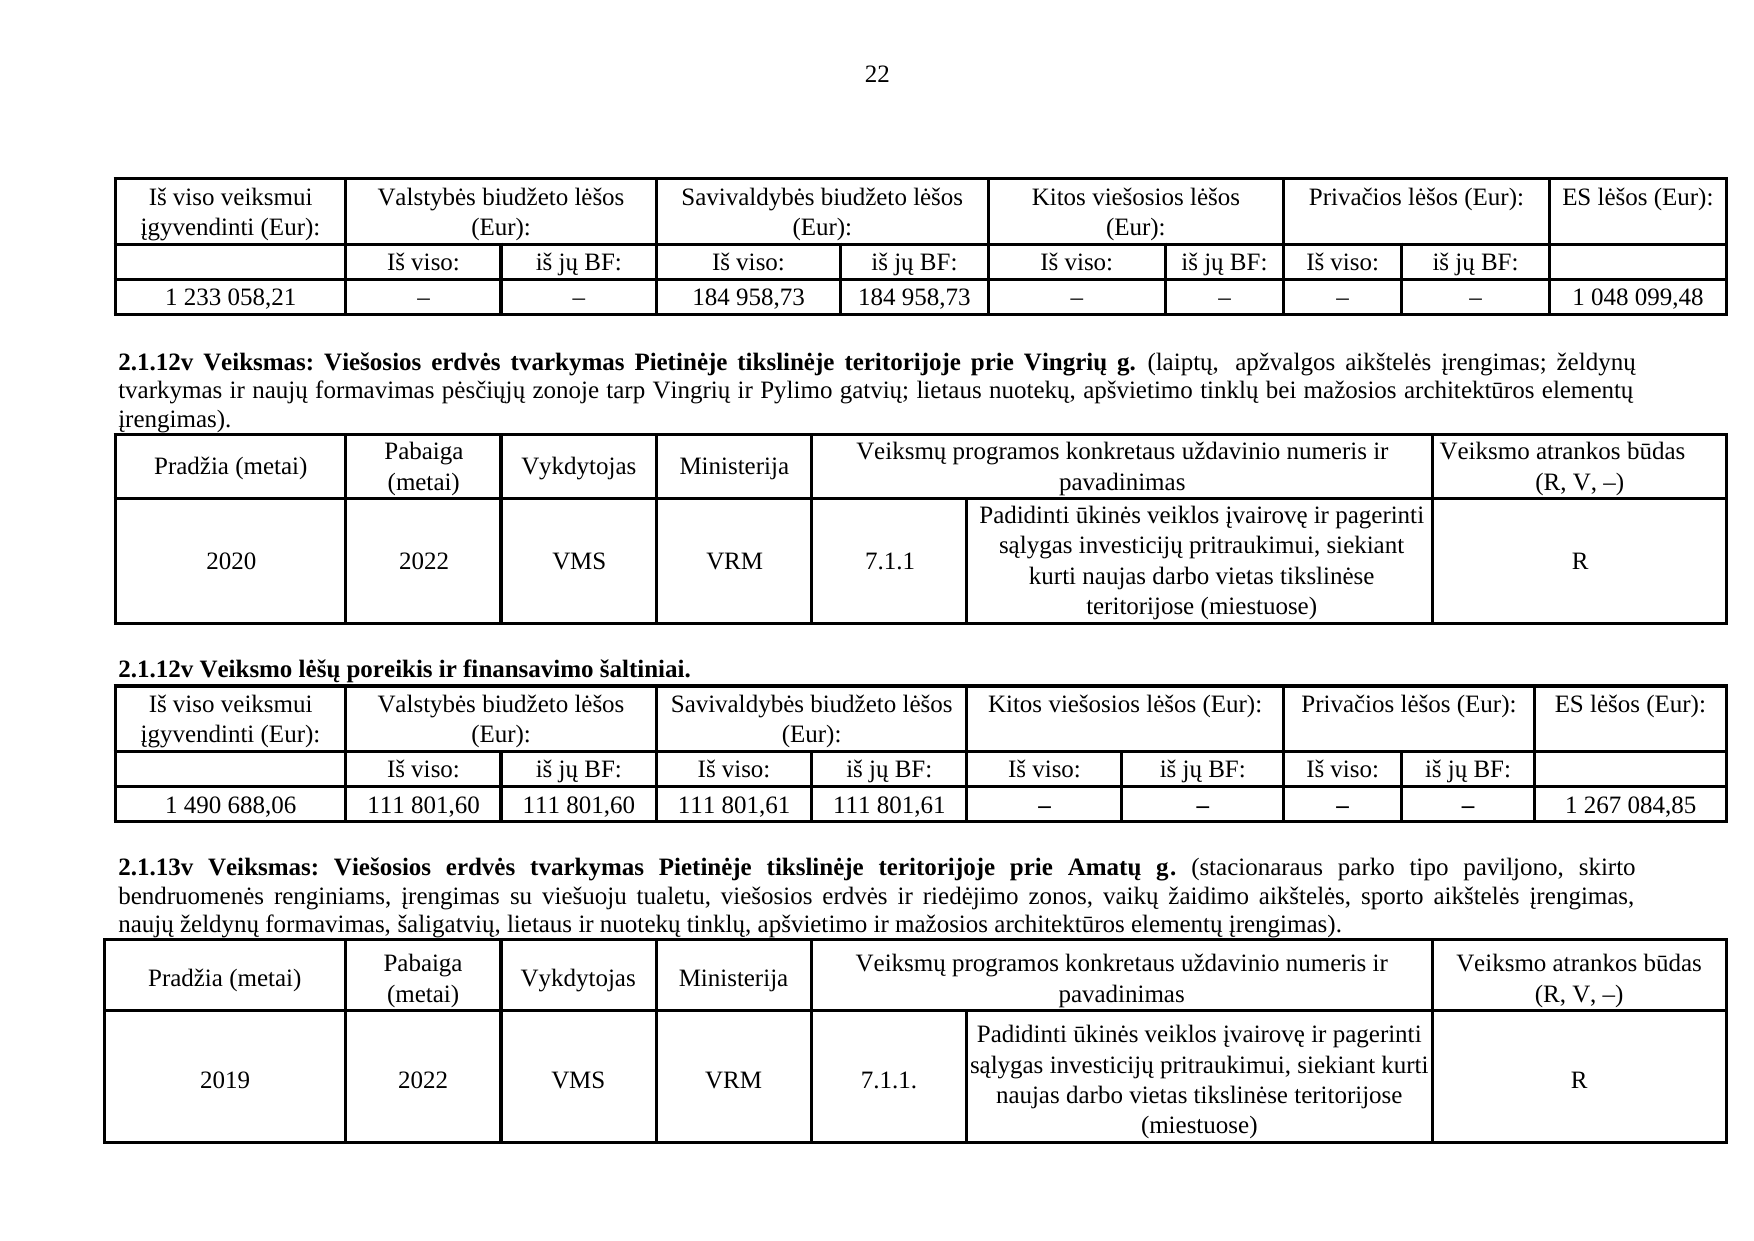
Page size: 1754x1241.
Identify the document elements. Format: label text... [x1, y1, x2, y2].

table_cell iš jų BF: [842, 246, 987, 278]
table_cell – [1403, 281, 1548, 313]
table_cell 1 267 084,85 [1536, 788, 1725, 820]
table_cell – [1285, 788, 1400, 820]
table_header Savivaldybės biudžeto lėšos (Eur): [658, 180, 987, 243]
table_header Savivaldybės biudžeto lėšos (Eur): [658, 688, 965, 750]
table_header Kitos viešosios lėšos (Eur): [990, 180, 1282, 243]
table_cell [117, 753, 344, 785]
table_header Pradžia (metai) [106, 941, 344, 1009]
table_header Privačios lėšos (Eur): [1285, 180, 1548, 243]
table_header Pabaiga (metai) [347, 941, 499, 1009]
table_cell R [1434, 1012, 1725, 1141]
text 2.1.12v Veiksmas: Viešosios erdvės tvarkymas Pietinėje tikslinėje teritorijoje prie Vingrių g. (laiptų, apžvalgos aikštelės įrengimas; želdynų tvarkymas ir naujų formavimas pėsčiųjų zonoje tarp Vingrių ir Pylimo gatvių; lietaus nuotekų, apšvietimo tinklų bei mažosios architektūros elementų įrengimas). [118, 347, 1636, 433]
table_cell 1 233 058,21 [117, 281, 344, 313]
table_header Iš viso veiksmui įgyvendinti (Eur): [117, 180, 344, 243]
table_header Pabaiga (metai) [347, 436, 499, 497]
table_cell Iš viso: [1285, 753, 1400, 785]
table_cell – [1123, 788, 1282, 820]
table_cell 184 958,73 [842, 281, 987, 313]
table_header Iš viso veiksmui įgyvendinti (Eur): [117, 688, 344, 750]
table_cell – [1403, 788, 1533, 820]
table_cell 2022 [347, 1012, 499, 1141]
table_cell 2022 [347, 500, 499, 622]
table_cell VRM [658, 500, 810, 622]
table_header Privačios lėšos (Eur): [1285, 688, 1533, 750]
table_header Vykdytojas [503, 941, 655, 1009]
table_cell Padidinti ūkinės veiklos įvairovę ir pagerinti sąlygas investicijų pritraukimui, siekiant kurti naujas darbo vietas tikslinėse teritorijose (miestuose) [968, 1012, 1431, 1141]
table_cell iš jų BF: [1403, 246, 1548, 278]
table_cell Iš viso: [347, 753, 499, 785]
table_cell [117, 246, 344, 278]
table_cell Iš viso: [968, 753, 1120, 785]
table_header Valstybės biudžeto lėšos (Eur): [347, 688, 655, 750]
table_header Veiksmų programos konkretaus uždavinio numeris ir pavadinimas [813, 436, 1431, 497]
table_header Veiksmo atrankos būdas (R, V, –) [1434, 436, 1725, 497]
table_cell iš jų BF: [813, 753, 965, 785]
table_cell – [347, 281, 499, 313]
table_cell 111 801,60 [503, 788, 655, 820]
table_header Kitos viešosios lėšos (Eur): [968, 688, 1282, 750]
table_cell 111 801,61 [813, 788, 965, 820]
table_cell VRM [658, 1012, 810, 1141]
text 2.1.13v Veiksmas: Viešosios erdvės tvarkymas Pietinėje tikslinėje teritorijoje prie Amatų g. (stacionaraus parko tipo paviljono, skirto bendruomenės renginiams, įrengimas su viešuoju tualetu, viešosios erdvės ir riedėjimo zonos, vaikų žaidimo aikštelės, sporto aikštelės įrengimas, naujų želdynų formavimas, šaligatvių, lietaus ir nuotekų tinklų, apšvietimo ir mažosios architektūros elementų įrengimas). [118, 852, 1636, 938]
table_cell – [1167, 281, 1282, 313]
text 2.1.12v Veiksmo lėšų poreikis ir finansavimo šaltiniai. [118, 654, 1636, 682]
table_cell iš jų BF: [503, 246, 655, 278]
table_cell VMS [503, 500, 655, 622]
table_cell 111 801,61 [658, 788, 810, 820]
table_header Veiksmo atrankos būdas (R, V, –) [1434, 941, 1725, 1009]
table_header ES lėšos (Eur): [1551, 180, 1725, 243]
table_cell 7.1.1 [813, 500, 965, 622]
table_cell Iš viso: [658, 753, 810, 785]
table_cell 2019 [106, 1012, 344, 1141]
table_cell iš jų BF: [1167, 246, 1282, 278]
table_cell – [968, 788, 1120, 820]
table_cell Iš viso: [990, 246, 1164, 278]
table_cell [1536, 753, 1725, 785]
table_cell Iš viso: [658, 246, 839, 278]
table_cell R [1434, 500, 1725, 622]
table_header Ministerija [658, 436, 810, 497]
table_cell Iš viso: [1285, 246, 1400, 278]
table_cell 2020 [117, 500, 344, 622]
table_cell 7.1.1. [813, 1012, 965, 1141]
table_cell iš jų BF: [503, 753, 655, 785]
table_cell 184 958,73 [658, 281, 839, 313]
table_cell – [503, 281, 655, 313]
table_cell – [1285, 281, 1400, 313]
table_cell Iš viso: [347, 246, 499, 278]
table_header ES lėšos (Eur): [1536, 688, 1725, 750]
table_cell – [990, 281, 1164, 313]
table_cell 1 490 688,06 [117, 788, 344, 820]
table_cell 1 048 099,48 [1551, 281, 1725, 313]
table_cell 111 801,60 [347, 788, 499, 820]
table_header Pradžia (metai) [117, 436, 344, 497]
table_cell Padidinti ūkinės veiklos įvairovę ir pagerinti sąlygas investicijų pritraukimui, siekiant kurti naujas darbo vietas tikslinėse teritorijose (miestuose) [968, 500, 1431, 622]
table_cell iš jų BF: [1403, 753, 1533, 785]
table_cell iš jų BF: [1123, 753, 1282, 785]
table_header Ministerija [658, 941, 810, 1009]
table_header Valstybės biudžeto lėšos (Eur): [347, 180, 655, 243]
table_header Veiksmų programos konkretaus uždavinio numeris ir pavadinimas [813, 941, 1431, 1009]
table_cell [1551, 246, 1725, 278]
table_cell VMS [503, 1012, 655, 1141]
table_header Vykdytojas [503, 436, 655, 497]
